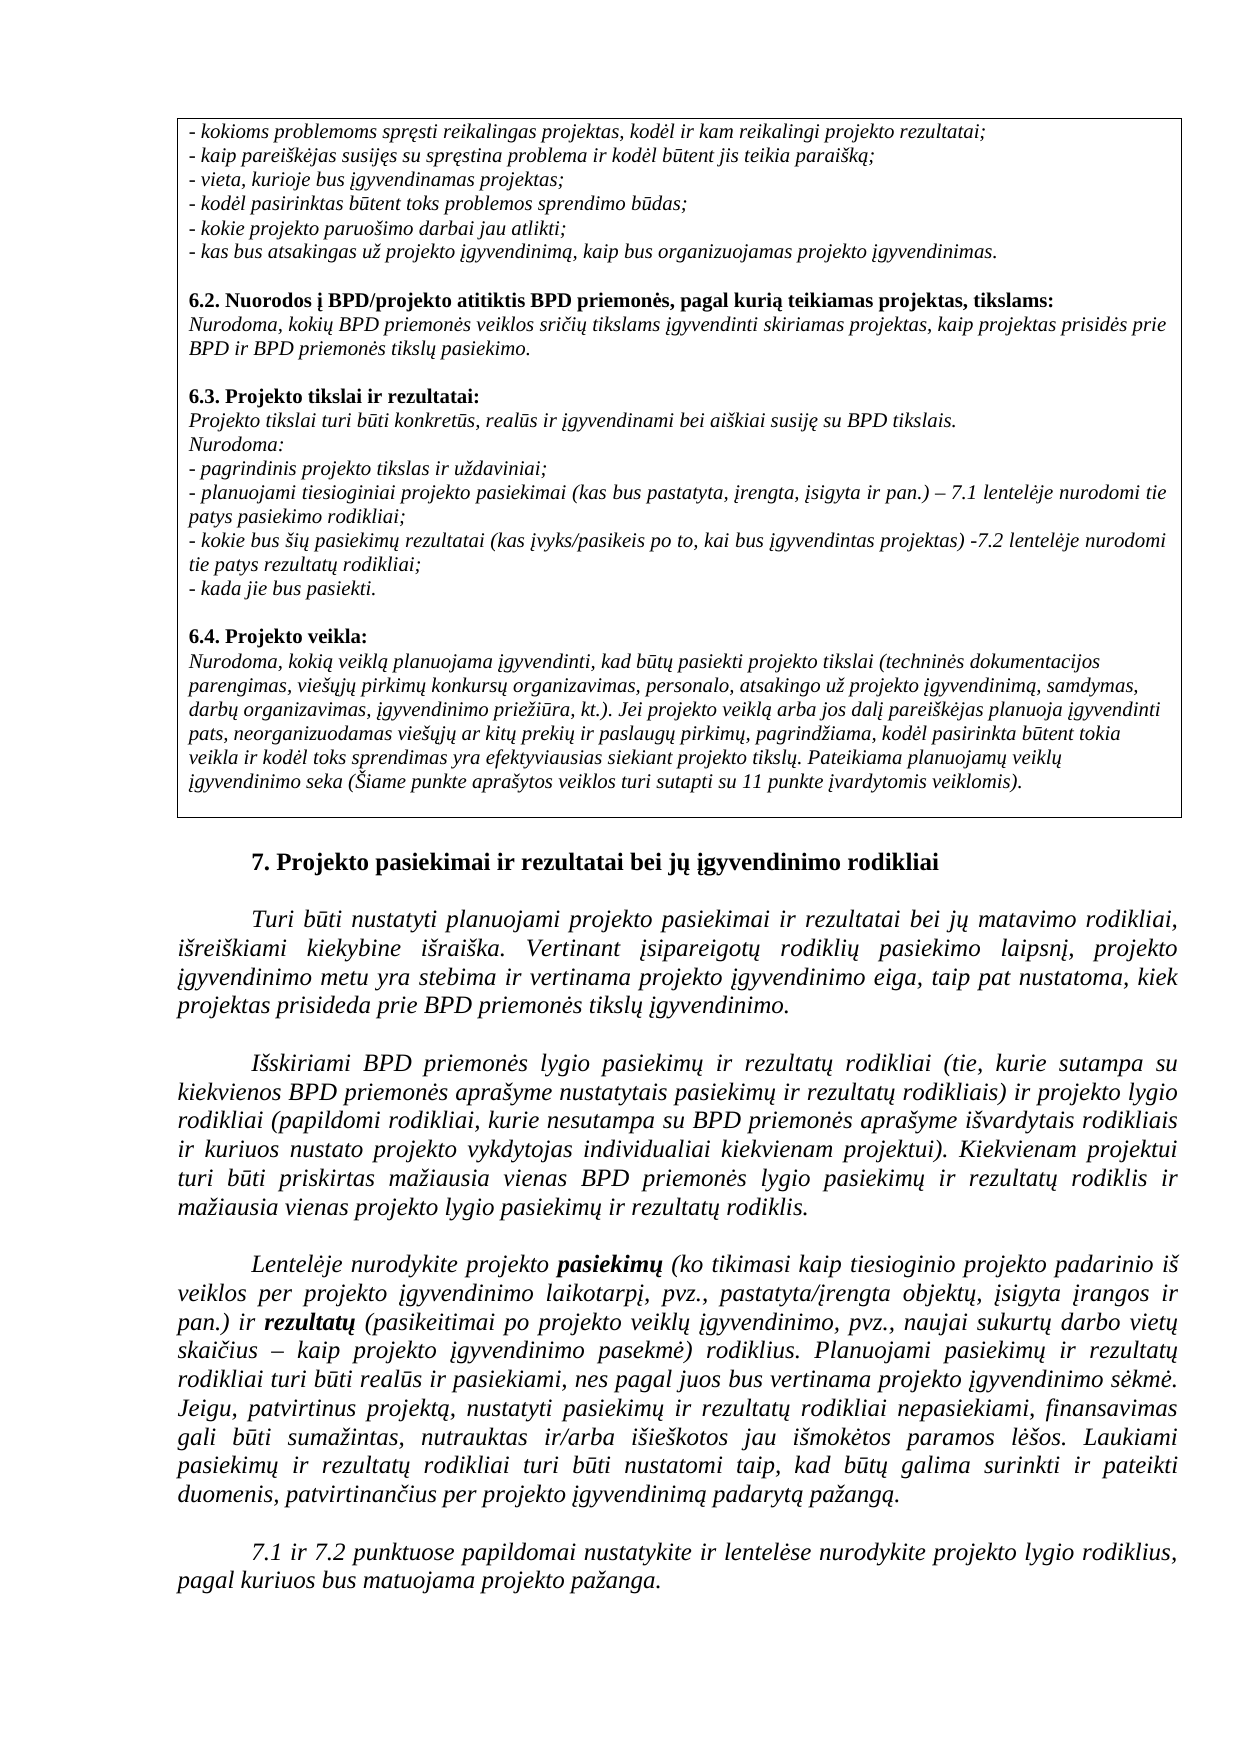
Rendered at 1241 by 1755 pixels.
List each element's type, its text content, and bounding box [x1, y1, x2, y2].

text Išskiriami BPD priemonės lygio pasiekimų ir rezultatų rodikliai (tie, kurie sutampa su kiekvienos BPD priemonės aprašyme nustatytais pasiekimų ir rezultatų rodikliais) ir projekto lygio rodikliai (papildomi rodikliai, kurie nesutampa su BPD priemonės aprašyme išvardytais rodikliais ir kuriuos nustato projekto vykdytojas individualiai kiekvienam projektui). Kiekvienam projektui turi būti priskirtas mažiausia vienas BPD priemonės lygio pasiekimų ir rezultatų rodiklis ir mažiausia vienas projekto lygio pasiekimų ir rezultatų rodiklis. [177, 1048, 1181, 1221]
text 7.1 ir 7.2 punktuose papildomai nustatykite ir lentelėse nurodykite projekto lygio rodiklius, pagal kuriuos bus matuojama projekto pažanga. [177, 1537, 1181, 1594]
text 7. Projekto pasiekimai ir rezultatai bei jų įgyvendinimo rodikliai [177, 847, 1181, 876]
text Lentelėje nurodykite projekto pasiekimų (ko tikimasi kaip tiesioginio projekto padarinio iš veiklos per projekto įgyvendinimo laikotarpį, pvz., pastatyta/įrengta objektų, įsigyta įrangos ir pan.) ir rezultatų (pasikeitimai po projekto veiklų įgyvendinimo, pvz., naujai sukurtų darbo vietų skaičius – kaip projekto įgyvendinimo pasekmė) rodiklius. Planuojami pasiekimų ir rezultatų rodikliai turi būti realūs ir pasiekiami, nes pagal juos bus vertinama projekto įgyvendinimo sėkmė. Jeigu, patvirtinus projektą, nustatyti pasiekimų ir rezultatų rodikliai nepasiekiami, finansavimas gali būti sumažintas, nutrauktas ir/arba išieškotos jau išmokėtos paramos lėšos. Laukiami pasiekimų ir rezultatų rodikliai turi būti nustatomi taip, kad būtų galima surinkti ir pateikti duomenis, patvirtinančius per projekto įgyvendinimą padarytą pažangą. [177, 1249, 1181, 1508]
text Turi būti nustatyti planuojami projekto pasiekimai ir rezultatai bei jų matavimo rodikliai, išreiškiami kiekybine išraiška. Vertinant įsipareigotų rodiklių pasiekimo laipsnį, projekto įgyvendinimo metu yra stebima ir vertinama projekto įgyvendinimo eiga, taip pat nustatoma, kiek projektas prisideda prie BPD priemonės tikslų įgyvendinimo. [177, 904, 1181, 1019]
table_header - kokioms problemoms spręsti reikalingas projektas, kodėl ir kam reikalingi projekto rezultatai; - kaip pareiškėjas susijęs su spręstina problema ir kodėl būtent jis teikia paraišką; - vieta, kurioje bus įgyvendinamas projektas; - kodėl pasirinktas būtent toks problemos sprendimo būdas; - kokie projekto paruošimo darbai jau atlikti; - kas bus atsakingas už projekto įgyvendinimą, kaip bus organizuojamas projekto įgyvendinimas. 6.2. Nuorodos į BPD/projekto atitiktis BPD priemonės, pagal kurią teikiamas projektas, tikslams: Nurodoma, kokių BPD priemonės veiklos sričių tikslams įgyvendinti skiriamas projektas, kaip projektas prisidės prie BPD ir BPD priemonės tikslų pasiekimo. 6.3. Projekto tikslai ir rezultatai: Projekto tikslai turi būti konkretūs, realūs ir įgyvendinami bei aiškiai susiję su BPD tikslais. Nurodoma: - pagrindinis projekto tikslas ir uždaviniai; - planuojami tiesioginiai projekto pasiekimai (kas bus pastatyta, įrengta, įsigyta ir pan.) – 7.1 lentelėje nurodomi tie patys pasiekimo rodikliai; - kokie bus šių pasiekimų rezultatai (kas įvyks/pasikeis po to, kai bus įgyvendintas projektas) -7.2 lentelėje nurodomi tie patys rezultatų rodikliai; - kada jie bus pasiekti. 6.4. Projekto veikla: Nurodoma, kokią veiklą planuojama įgyvendinti, kad būtų pasiekti projekto tikslai (techninės dokumentacijos parengimas, viešųjų pirkimų konkursų organizavimas, personalo, atsakingo už projekto įgyvendinimą, samdymas, darbų organizavimas, įgyvendinimo priežiūra, kt.). Jei projekto veiklą arba jos dalį pareiškėjas planuoja įgyvendinti pats, neorganizuodamas viešųjų ar kitų prekių ir paslaugų pirkimų, pagrindžiama, kodėl pasirinkta būtent tokia veikla ir kodėl toks sprendimas yra efektyviausias siekiant projekto tikslų. Pateikiama planuojamų veiklų įgyvendinimo seka (Šiame punkte aprašytos veiklos turi sutapti su 11 punkte įvardytomis veiklomis). [178, 119, 1181, 817]
